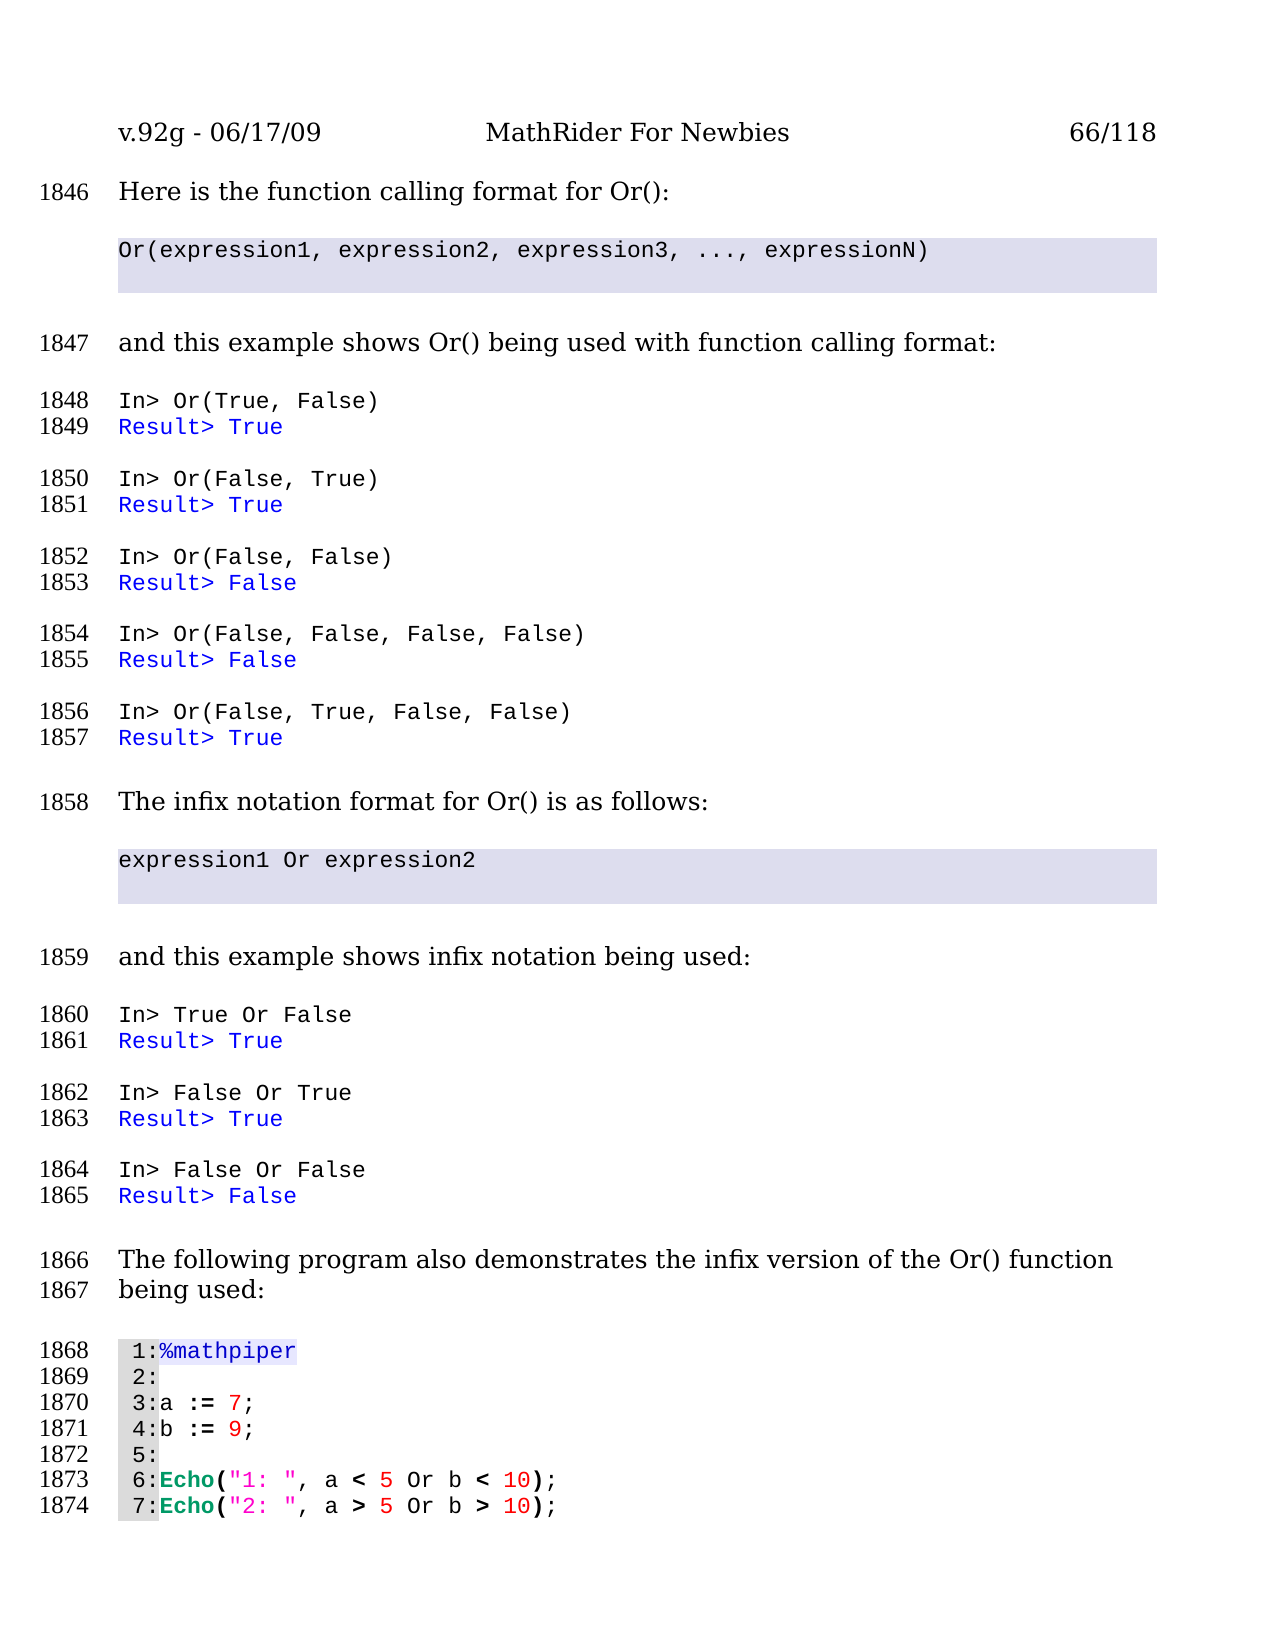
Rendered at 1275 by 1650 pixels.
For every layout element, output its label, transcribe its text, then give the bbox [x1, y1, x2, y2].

text In> False Or True [118, 1081, 1157, 1107]
text Result> True [118, 493, 1157, 519]
text 6:Echo("1: ", a < 5 Or b < 10); [118, 1469, 1157, 1495]
text Result> False [118, 649, 1157, 675]
text The infix notation format for Or() is as follows: [118, 787, 1157, 817]
text Result> True [118, 1107, 1157, 1133]
table_header expression1 Or expression2 [118, 849, 1157, 904]
text Result> True [118, 727, 1157, 752]
text Result> True [118, 1029, 1157, 1055]
text In> Or(False, True) [118, 467, 1157, 493]
text and this example shows infix notation being used: [118, 942, 1157, 971]
text In> Or(False, True, False, False) [118, 701, 1157, 727]
text In> True Or False [118, 1003, 1157, 1029]
text In> False Or False [118, 1159, 1157, 1185]
text Here is the function calling format for Or(): [118, 177, 1157, 206]
text 5: [118, 1443, 1157, 1469]
text Result> False [118, 1185, 1157, 1211]
text Result> True [118, 415, 1157, 441]
text 7:Echo("2: ", a > 5 Or b > 10); [118, 1495, 1157, 1521]
table_header Or(expression1, expression2, expression3, ..., expressionN) [118, 238, 1157, 293]
text 3:a := 7; [118, 1391, 1157, 1417]
text and this example shows Or() being used with function calling format: [118, 328, 1157, 357]
text In> Or(False, False, False, False) [118, 623, 1157, 649]
text Result> False [118, 571, 1157, 597]
text The following program also demonstrates the infix version of the Or() function being used: [118, 1246, 1157, 1304]
text 1:%mathpiper [118, 1339, 1157, 1365]
text In> Or(True, False) [118, 389, 1157, 415]
text 4:b := 9; [118, 1417, 1157, 1443]
text In> Or(False, False) [118, 545, 1157, 571]
text 2: [118, 1365, 1157, 1391]
